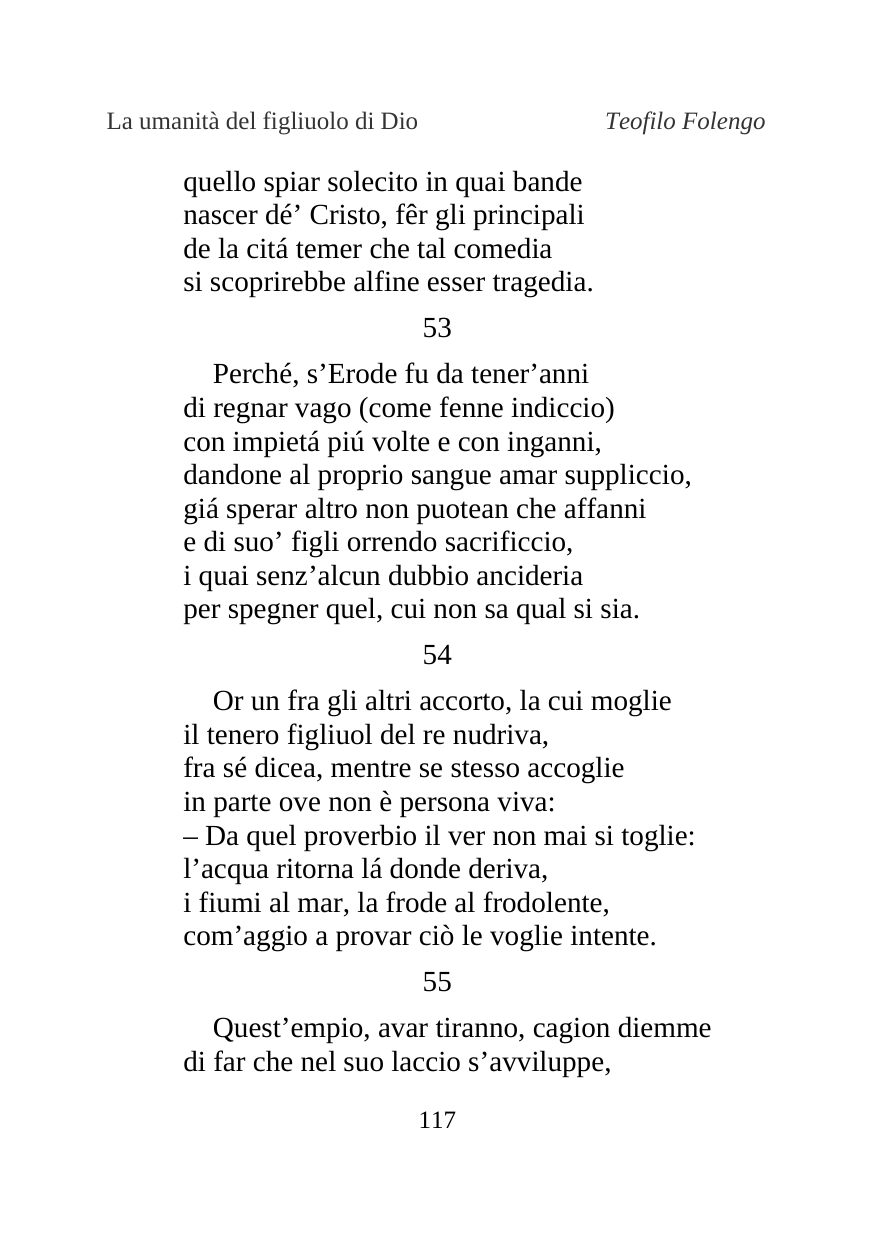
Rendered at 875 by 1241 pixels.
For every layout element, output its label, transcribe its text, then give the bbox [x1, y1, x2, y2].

text 55 [106, 964, 768, 998]
text 53 [106, 311, 768, 344]
text Perché, s’Erode fu da tener’anni di regnar vago (come fenne indiccio) con impietá piú volte e con inganni, dandone al proprio sangue amar suppliccio, giá sperar altro non puotean che affanni e di suo’ figli orrendo sacrificcio, i quai senz’alcun dubbio ancideria per spegner quel, cui non sa qual si sia. [183, 357, 768, 625]
text Or un fra gli altri accorto, la cui moglie il tenero figliuol del re nudriva, fra sé dicea, mentre se stesso accoglie in parte ove non è persona viva: – Da quel proverbio il ver non mai si toglie: l’acqua ritorna lá donde deriva, i fiumi al mar, la frode al frodolente, com’aggio a provar ciò le voglie intente. [183, 683, 768, 952]
text Quest’empio, avar tiranno, cagion diemme di far che nel suo laccio s’avviluppe, [183, 1010, 768, 1077]
text quello spiar solecito in quai bande nascer dé’ Cristo, fêr gli principali de la citá temer che tal comedia si scoprirebbe alfine esser tragedia. [183, 164, 768, 298]
text 54 [106, 637, 768, 671]
